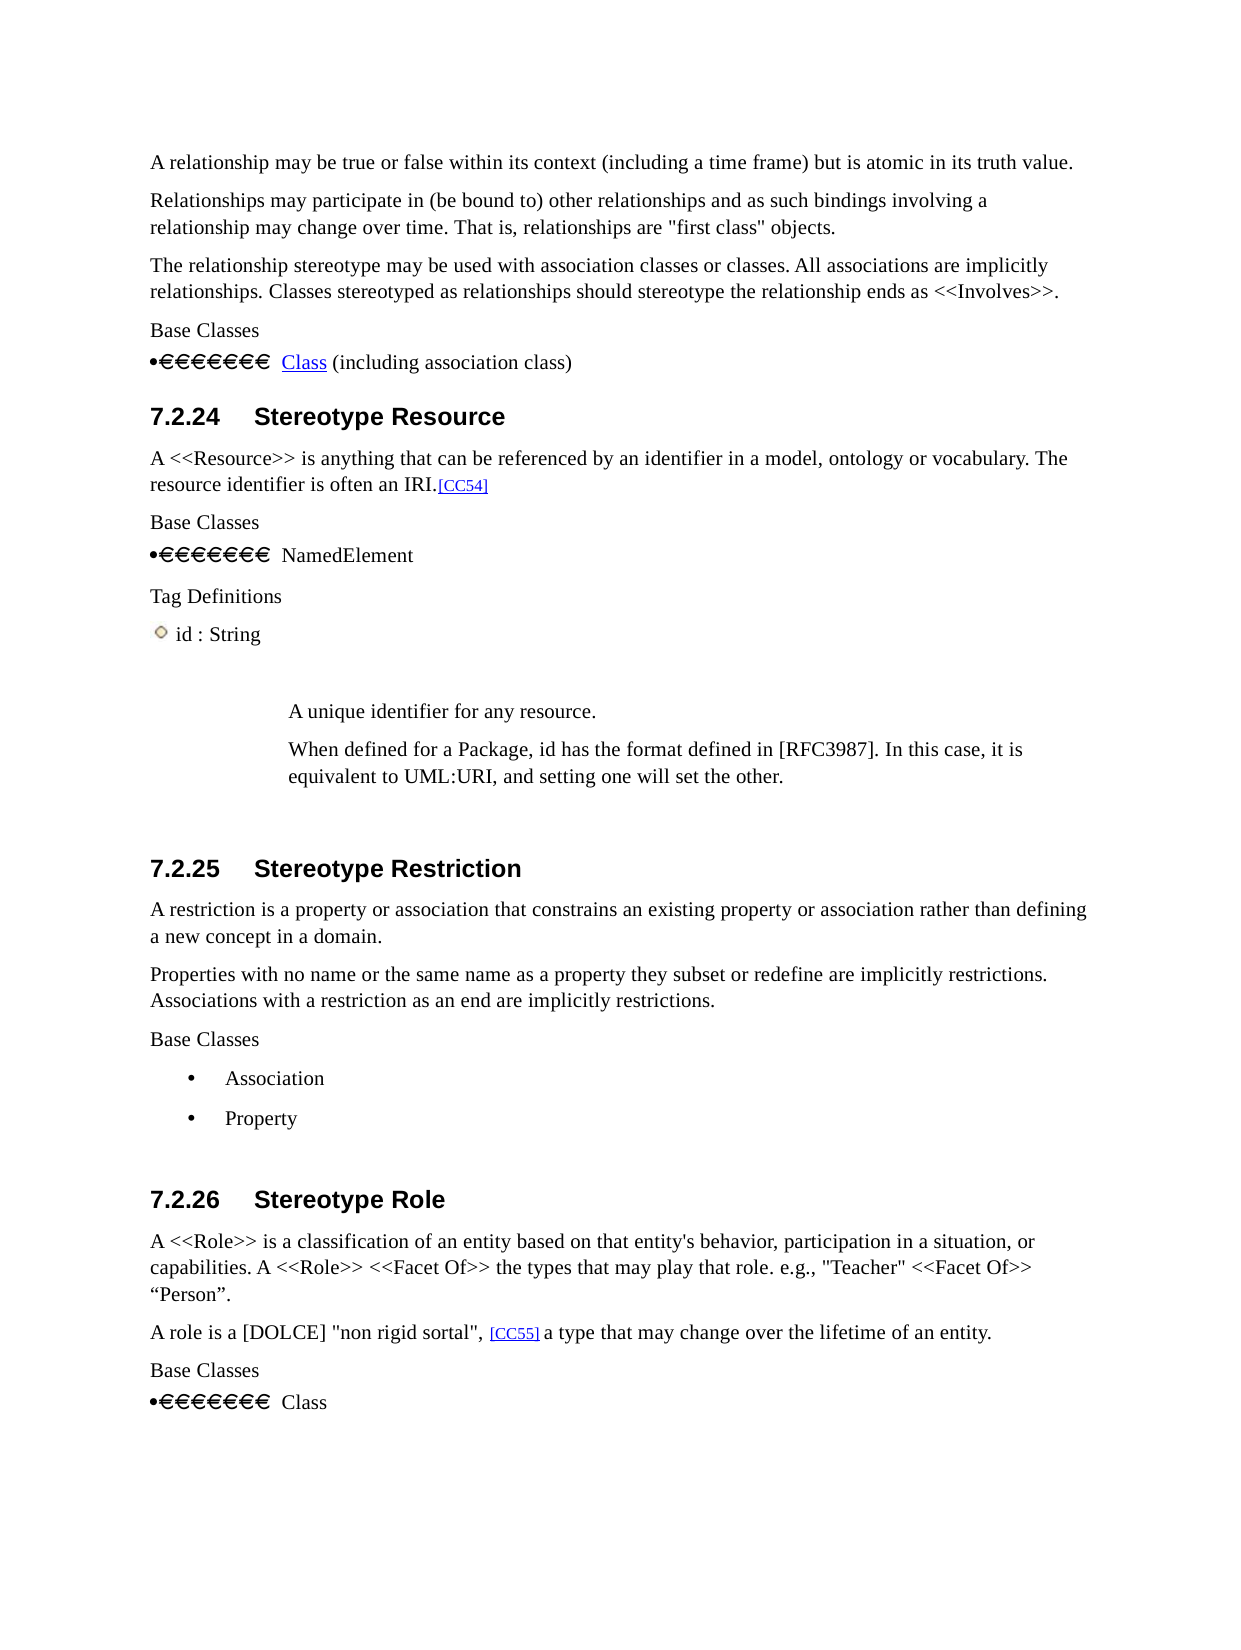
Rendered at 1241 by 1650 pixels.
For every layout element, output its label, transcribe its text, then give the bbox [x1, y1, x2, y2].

list Property [187, 1104, 1090, 1130]
picture [150, 621, 170, 642]
text A <<Resource>> is anything that can be referenced by an identifier in a model, ontology or vocabulary. The resource identifier is often an IRI.[CC54] [150, 446, 1090, 496]
text A role is a [DOLCE] "non rigid sortal", [CC55] a type that may change over the lifetime of an entity. [150, 1319, 1090, 1344]
text A <<Role>> is a classification of an entity based on that entity's behavior, participation in a situation, or capabilities. A <<Role>> <<Facet Of>> the types that may play that role. e.g., "Teacher" <<Facet Of>> “Person”. [150, 1228, 1090, 1305]
text Properties with no name or the same name as a property they subset or redefine are implicitly restrictions. Associations with a restriction as an end are implicitly restrictions. [150, 962, 1090, 1012]
text A restriction is a property or association that constrains an existing property or association rather than defining a new concept in a domain. [150, 897, 1090, 948]
text · Class (including association class) [150, 350, 1090, 374]
text · NamedElement [150, 543, 1090, 567]
text Base Classes [150, 1027, 1090, 1051]
subtitle Stereotype Restriction [150, 853, 1090, 883]
subtitle Stereotype Role [150, 1185, 1090, 1214]
text Tag Definitions [150, 584, 1090, 608]
text Base Classes [150, 510, 1090, 534]
text The relationship stereotype may be used with association classes or classes. All associations are implicitly relationships. Classes stereotyped as relationships should stereotype the relationship ends as <<Involves>>. [150, 253, 1090, 303]
text Relationships may participate in (be bound to) other relationships and as such bindings involving a relationship may change over time. That is, relationships are "first class" objects. [150, 188, 1090, 239]
text id : String [150, 622, 1090, 646]
text · Class [150, 1390, 1090, 1414]
text Base Classes [150, 1358, 1090, 1382]
list Association [187, 1065, 1090, 1090]
text A unique identifier for any resource. [288, 699, 1090, 723]
text Base Classes [150, 318, 1090, 342]
text A relationship may be true or false within its context (including a time frame) but is atomic in its truth value. [150, 150, 1090, 174]
text When defined for a Package, id has the format defined in [RFC3987]. In this case, it is equivalent to UML:URI, and setting one will set the other. [288, 737, 1090, 787]
subtitle Stereotype Resource [150, 402, 1090, 431]
